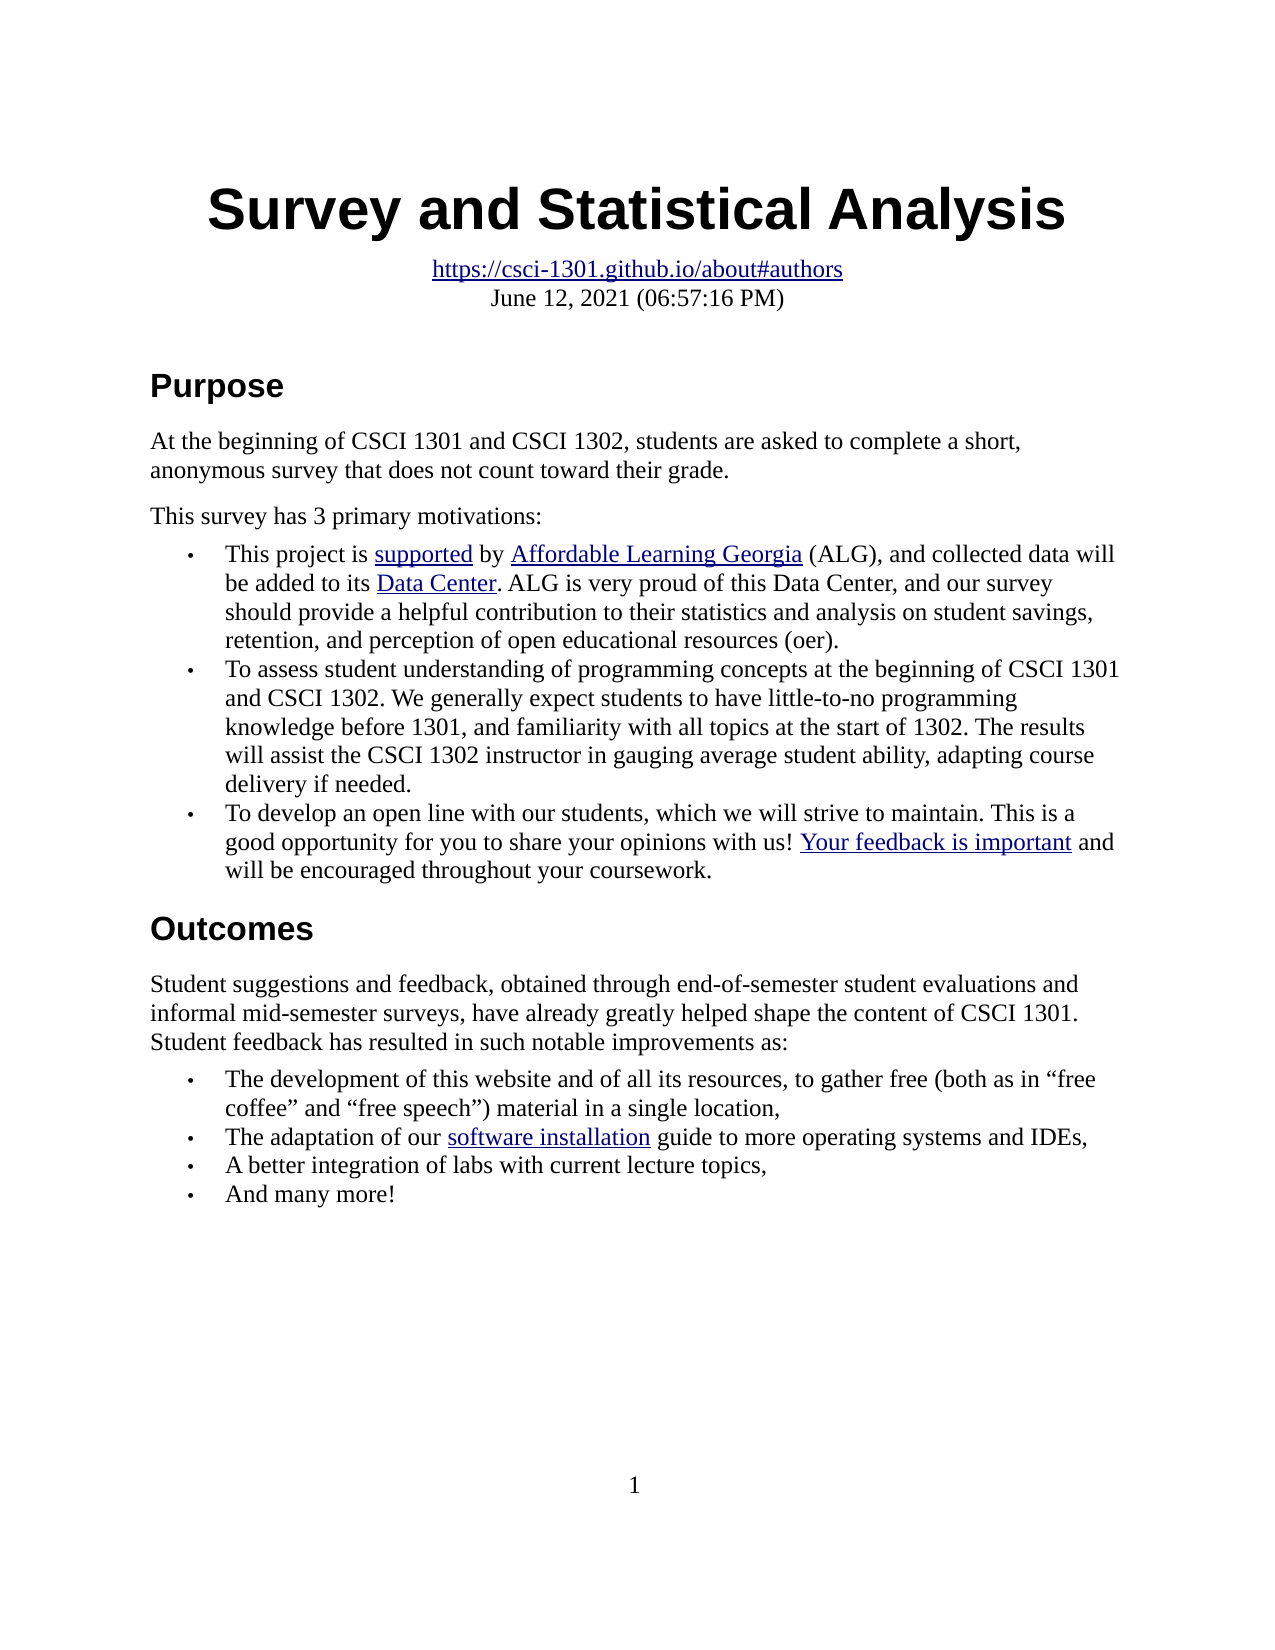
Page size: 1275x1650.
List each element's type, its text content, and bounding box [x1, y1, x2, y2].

list This project is supported by Affordable Learning Georgia (ALG), and collected data will be added to its Data Center. ALG is very proud of this Data Center, and our survey should provide a helpful contribution to their statistics and analysis on student savings, retention, and perception of open educational resources (oer). [187, 539, 1125, 654]
title Survey and Statistical Analysis [150, 175, 1125, 242]
list A better integration of labs with current lecture topics, [187, 1151, 1125, 1179]
list The development of this website and of all its resources, to gather free (both as in “free coffee” and “free speech”) material in a single location, [187, 1064, 1125, 1122]
list The adaptation of our software installation guide to more operating systems and IDEs, [187, 1122, 1125, 1151]
list To assess student understanding of programming concepts at the beginning of CSCI 1301 and CSCI 1302. We generally expect students to have little-to-no programming knowledge before 1301, and familiarity with all topics at the start of 1302. The results will assist the CSCI 1302 instructor in gauging average student ability, adapting course delivery if needed. [187, 654, 1125, 798]
subtitle Purpose [150, 366, 1125, 404]
text June 12, 2021 (06:57:16 PM) [150, 283, 1125, 312]
list To develop an open line with our students, which we will strive to maintain. This is a good opportunity for you to share your opinions with us! Your feedback is important and will be encouraged throughout your coursework. [187, 798, 1125, 884]
text At the beginning of CSCI 1301 and CSCI 1302, students are asked to complete a short, anonymous survey that does not count toward their grade. [150, 426, 1125, 483]
text Student suggestions and feedback, obtained through end-of-semester student evaluations and informal mid-semester surveys, have already greatly helped shape the content of CSCI 1301. Student feedback has resulted in such notable improvements as: [150, 969, 1125, 1055]
text This survey has 3 primary motivations: [150, 501, 1125, 530]
list And many more! [187, 1179, 1125, 1208]
text https://csci-1301.github.io/about#authors [150, 254, 1125, 283]
subtitle Outcomes [150, 909, 1125, 948]
